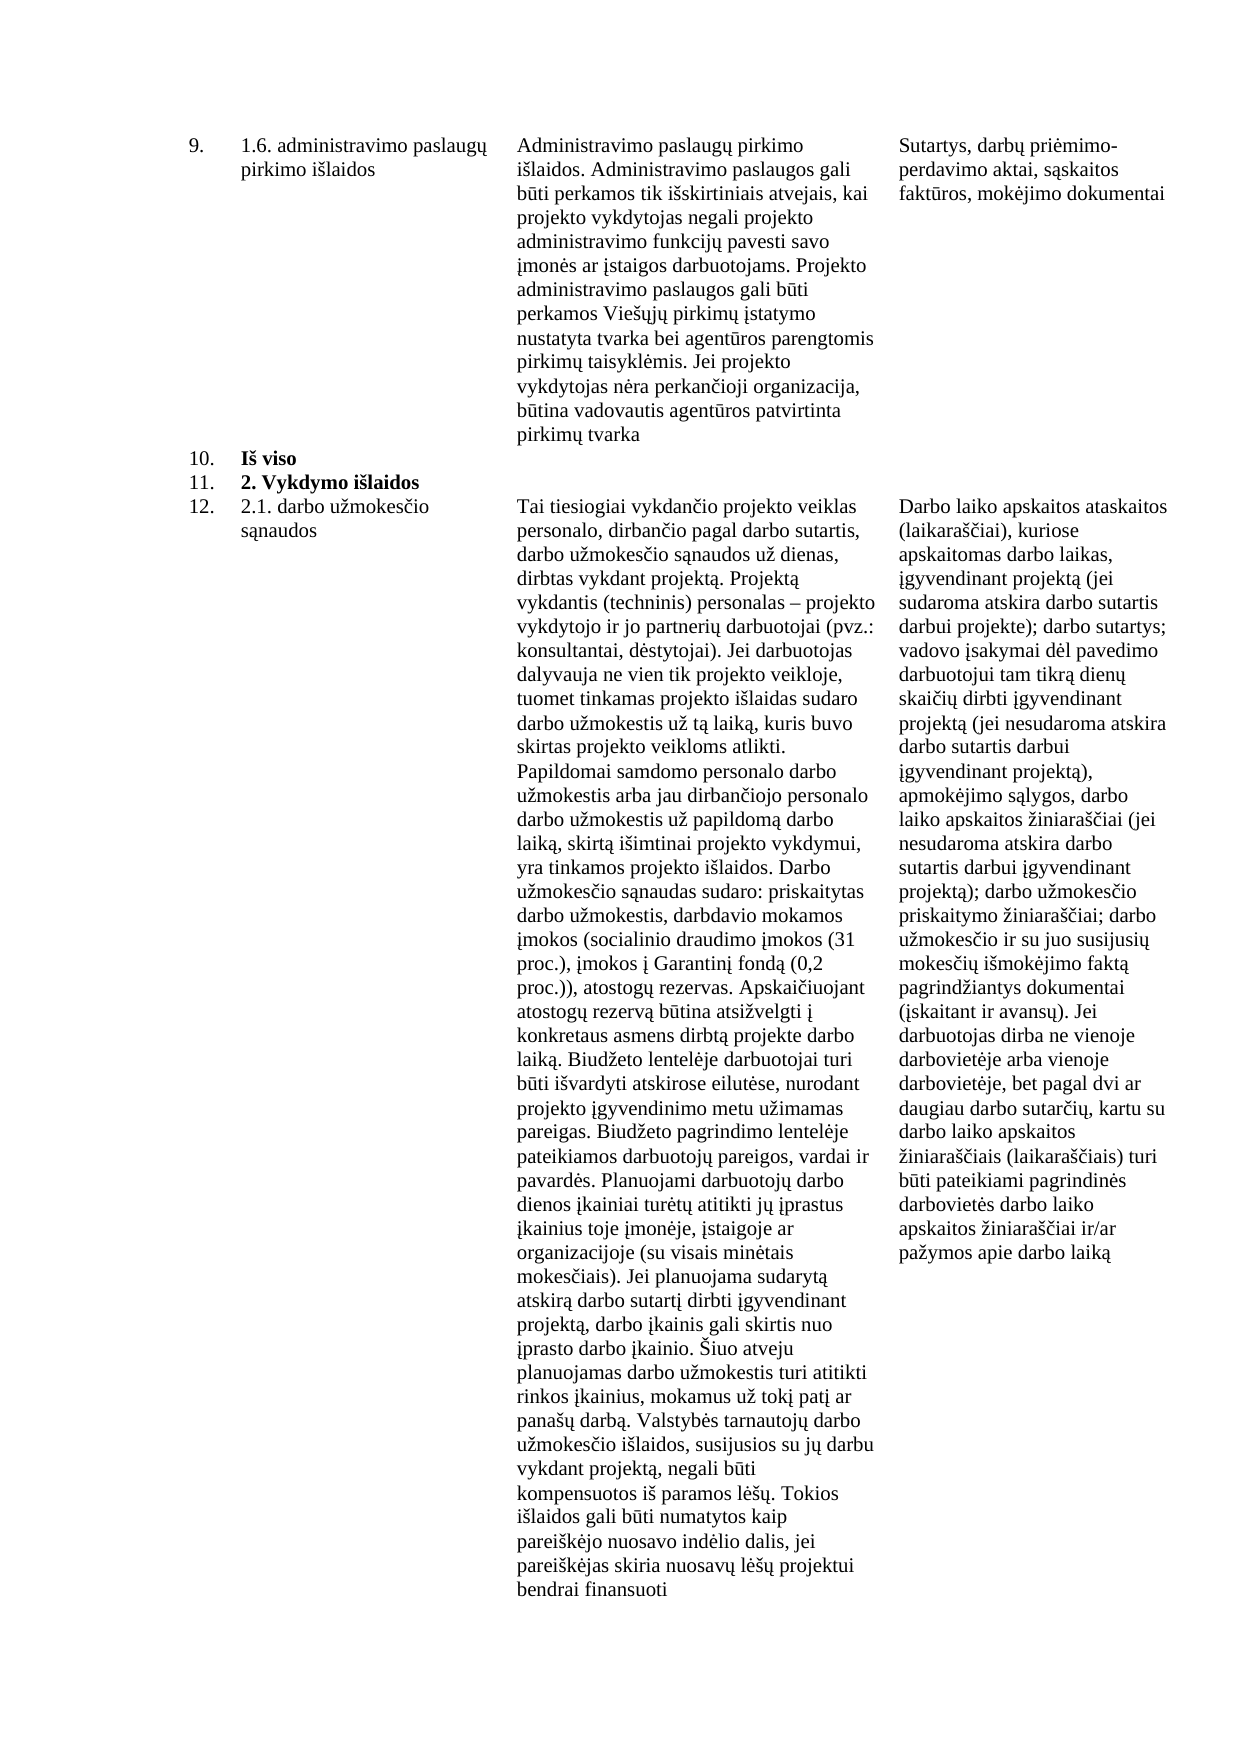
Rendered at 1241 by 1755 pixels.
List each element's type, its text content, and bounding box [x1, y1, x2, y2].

table_cell 2. Vykdymo išlaidos [229, 470, 505, 494]
table_cell Administravimo paslaugų pirkimo išlaidos. Administravimo paslaugos gali būti perkamos tik išskirtiniais atvejais, kai projekto vykdytojas negali projekto administravimo funkcijų pavesti savo įmonės ar įstaigos darbuotojams. Projekto administravimo paslaugos gali būti perkamos Viešųjų pirkimų įstatymo nustatyta tvarka bei agentūros parengtomis pirkimų taisyklėmis. Jei projekto vykdytojas nėra perkančioji organizacija, būtina vadovautis agentūros patvirtinta pirkimų tvarka [505, 133, 887, 446]
table_cell 11. [177, 470, 229, 494]
table_cell [887, 446, 1181, 470]
table_cell Sutartys, darbų priėmimo-perdavimo aktai, sąskaitos faktūros, mokėjimo dokumentai [887, 133, 1181, 446]
table_cell 2.1. darbo užmokesčio sąnaudos [229, 494, 505, 1601]
table_cell 9. [177, 133, 229, 446]
table_cell 10. [177, 446, 229, 470]
table_cell Iš viso [229, 446, 505, 470]
table_cell Tai tiesiogiai vykdančio projekto veiklas personalo, dirbančio pagal darbo sutartis, darbo užmokesčio sąnaudos už dienas, dirbtas vykdant projektą. Projektą vykdantis (techninis) personalas – projekto vykdytojo ir jo partnerių darbuotojai (pvz.: konsultantai, dėstytojai). Jei darbuotojas dalyvauja ne vien tik projekto veikloje, tuomet tinkamas projekto išlaidas sudaro darbo užmokestis už tą laiką, kuris buvo skirtas projekto veikloms atlikti. Papildomai samdomo personalo darbo užmokestis arba jau dirbančiojo personalo darbo užmokestis už papildomą darbo laiką, skirtą išimtinai projekto vykdymui, yra tinkamos projekto išlaidos. Darbo užmokesčio sąnaudas sudaro: priskaitytas darbo užmokestis, darbdavio mokamos įmokos (socialinio draudimo įmokos (31 proc.), įmokos į Garantinį fondą (0,2 proc.)), atostogų rezervas. Apskaičiuojant atostogų rezervą būtina atsižvelgti į konkretaus asmens dirbtą projekte darbo laiką. Biudžeto lentelėje darbuotojai turi būti išvardyti atskirose eilutėse, nurodant projekto įgyvendinimo metu užimamas pareigas. Biudžeto pagrindimo lentelėje pateikiamos darbuotojų pareigos, vardai ir pavardės. Planuojami darbuotojų darbo dienos įkainiai turėtų atitikti jų įprastus įkainius toje įmonėje, įstaigoje ar organizacijoje (su visais minėtais mokesčiais). Jei planuojama sudarytą atskirą darbo sutartį dirbti įgyvendinant projektą, darbo įkainis gali skirtis nuo įprasto darbo įkainio. Šiuo atveju planuojamas darbo užmokestis turi atitikti rinkos įkainius, mokamus už tokį patį ar panašų darbą. Valstybės tarnautojų darbo užmokesčio išlaidos, susijusios su jų darbu vykdant projektą, negali būti kompensuotos iš paramos lėšų. Tokios išlaidos gali būti numatytos kaip pareiškėjo nuosavo indėlio dalis, jei pareiškėjas skiria nuosavų lėšų projektui bendrai finansuoti [505, 494, 887, 1601]
table_cell Darbo laiko apskaitos ataskaitos (laikaraščiai), kuriose apskaitomas darbo laikas, įgyvendinant projektą (jei sudaroma atskira darbo sutartis darbui projekte); darbo sutartys; vadovo įsakymai dėl pavedimo darbuotojui tam tikrą dienų skaičių dirbti įgyvendinant projektą (jei nesudaroma atskira darbo sutartis darbui įgyvendinant projektą), apmokėjimo sąlygos, darbo laiko apskaitos žiniaraščiai (jei nesudaroma atskira darbo sutartis darbui įgyvendinant projektą); darbo užmokesčio priskaitymo žiniaraščiai; darbo užmokesčio ir su juo susijusių mokesčių išmokėjimo faktą pagrindžiantys dokumentai (įskaitant ir avansų). Jei darbuotojas dirba ne vienoje darbovietėje arba vienoje darbovietėje, bet pagal dvi ar daugiau darbo sutarčių, kartu su darbo laiko apskaitos žiniaraščiais (laikaraščiais) turi būti pateikiami pagrindinės darbovietės darbo laiko apskaitos žiniaraščiai ir/ar pažymos apie darbo laiką [887, 494, 1181, 1601]
table_cell 12. [177, 494, 229, 1601]
table_cell 1.6. administravimo paslaugų pirkimo išlaidos [229, 133, 505, 446]
table_cell [887, 470, 1181, 494]
table_cell [505, 446, 887, 470]
table_cell [505, 470, 887, 494]
